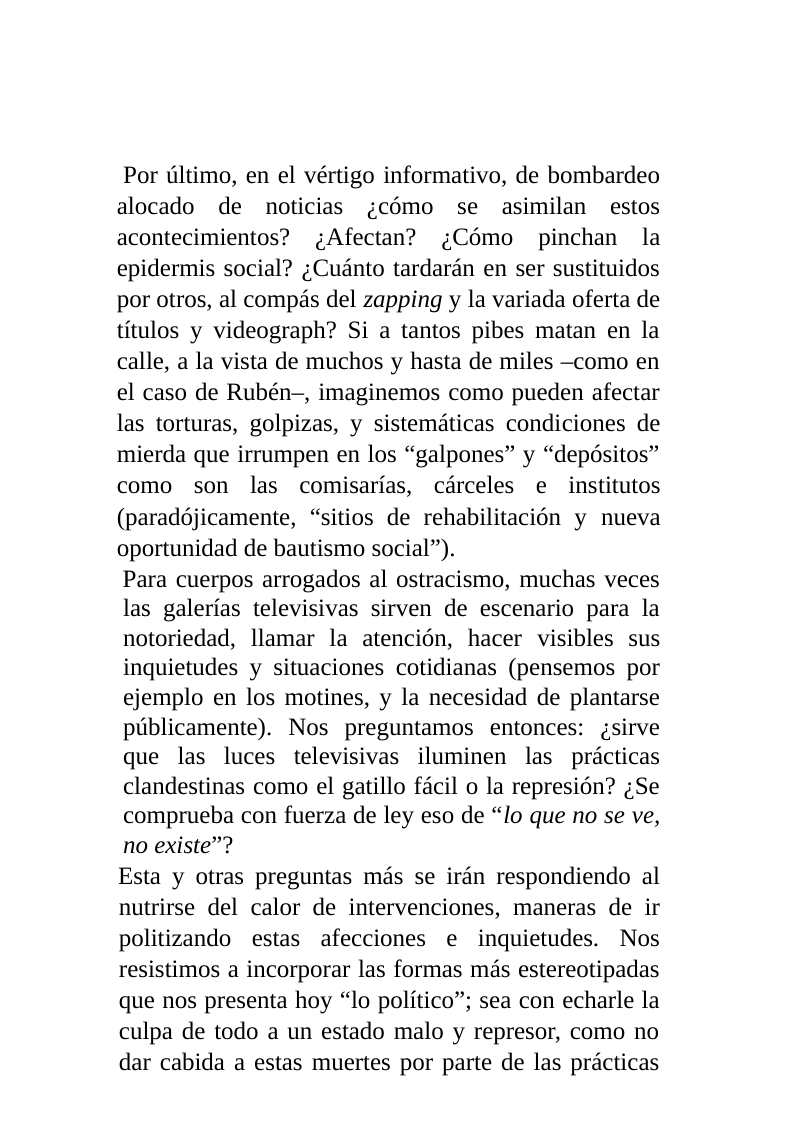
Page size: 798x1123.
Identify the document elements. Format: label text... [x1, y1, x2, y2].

text Para cuerpos arrogados al ostracismo, muchas veces las galerías televisivas sirven de escenario para la notoriedad, llamar la atención, hacer visibles sus inquietudes y situaciones cotidianas (pensemos por ejemplo en los motines, y la necesidad de plantarse públicamente). Nos preguntamos entonces: ¿sirve que las luces televisivas iluminen las prácticas clandestinas como el gatillo fácil o la represión? ¿Se comprueba con fuerza de ley eso de “lo que no se ve, no existe”? [122, 564, 660, 859]
text Esta y otras preguntas más se irán respondiendo al nutrirse del calor de intervenciones, maneras de ir politizando estas afecciones e inquietudes. Nos resistimos a incorporar las formas más estereotipadas que nos presenta hoy “lo político”; sea con echarle la culpa de todo a un estado malo y represor, como no dar cabida a estas muertes por parte de las prácticas [118, 861, 660, 1076]
text Por último, en el vértigo informativo, de bombardeo alocado de noticias ¿cómo se asimilan estos acontecimientos? ¿Afectan? ¿Cómo pinchan la epidermis social? ¿Cuánto tardarán en ser sustituidos por otros, al compás del zapping y la variada oferta de títulos y videograph? Si a tantos pibes matan en la calle, a la vista de muchos y hasta de miles –como en el caso de Rubén–, imaginemos como pueden afectar las torturas, golpizas, y sistemáticas condiciones de mierda que irrumpen en los “galpones” y “depósitos” como son las comisarías, cárceles e institutos (paradójicamente, “sitios de rehabilitación y nueva oportunidad de bautismo social”). [117, 160, 660, 561]
